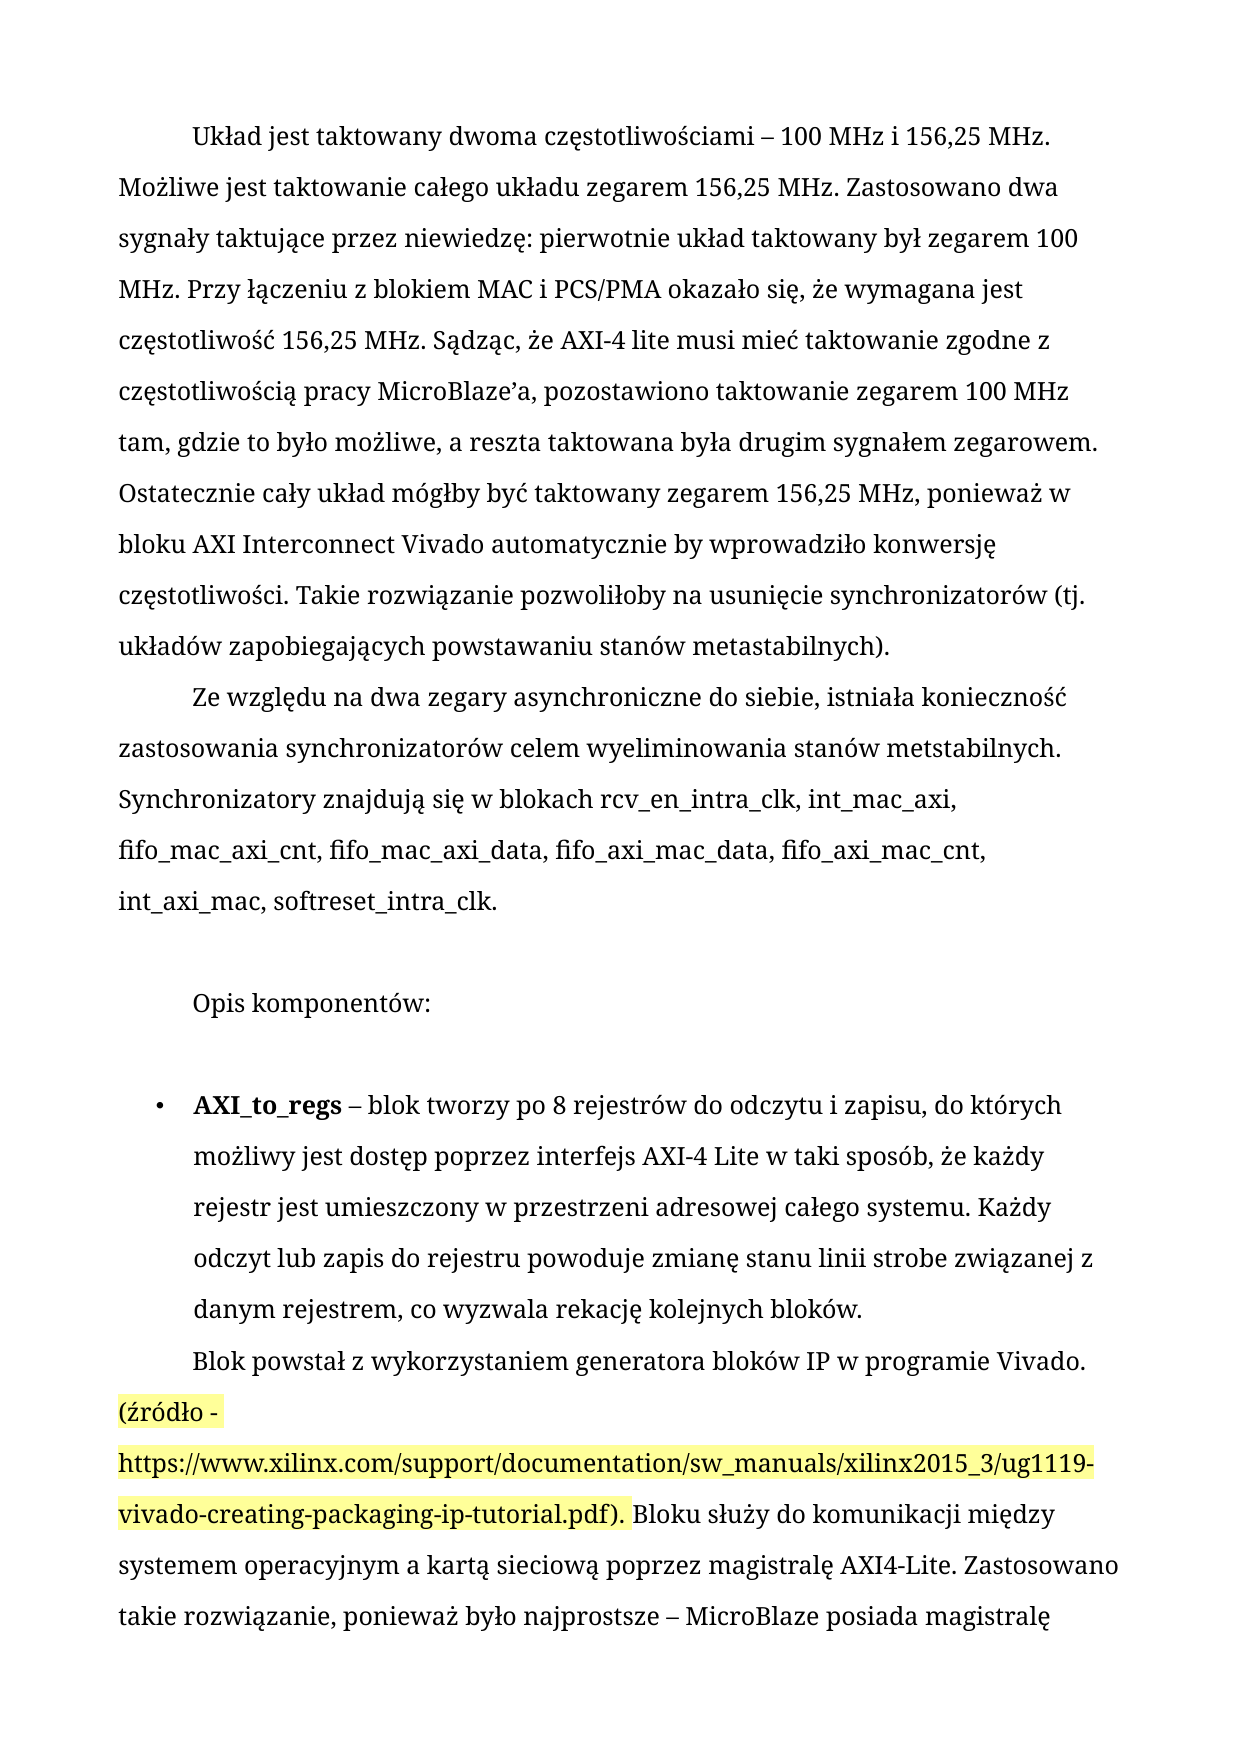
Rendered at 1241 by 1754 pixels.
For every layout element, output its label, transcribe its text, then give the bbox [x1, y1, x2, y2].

text Układ jest taktowany dwoma częstotliwościami – 100 MHz i 156,25 MHz. Możliwe jest taktowanie całego układu zegarem 156,25 MHz. Zastosowano dwa sygnały taktujące przez niewiedzę: pierwotnie układ taktowany był zegarem 100 MHz. Przy łączeniu z blokiem MAC i PCS/PMA okazało się, że wymagana jest częstotliwość 156,25 MHz. Sądząc, że AXI-4 lite musi mieć taktowanie zgodne z częstotliwością pracy MicroBlaze’a, pozostawiono taktowanie zegarem 100 MHz tam, gdzie to było możliwe, a reszta taktowana była drugim sygnałem zegarowem. Ostatecznie cały układ mógłby być taktowany zegarem 156,25 MHz, ponieważ w bloku AXI Interconnect Vivado automatycznie by wprowadziło konwersję częstotliwości. Takie rozwiązanie pozwoliłoby na usunięcie synchronizatorów (tj. układów zapobiegających powstawaniu stanów metastabilnych). [118, 118, 1122, 663]
text Blok powstał z wykorzystaniem generatora bloków IP w programie Vivado. (źródło - https://www.xilinx.com/support/documentation/sw_manuals/xilinx2015_3/ug1119-vivado-creating-packaging-ip-tutorial.pdf). Bloku służy do komunikacji między systemem operacyjnym a kartą sieciową poprzez magistralę AXI4-Lite. Zastosowano takie rozwiązanie, ponieważ było najprostsze – MicroBlaze posiada magistralę [118, 1343, 1122, 1632]
text Opis komponentów: [118, 986, 1122, 1020]
text Ze względu na dwa zegary asynchroniczne do siebie, istniała konieczność zastosowania synchronizatorów celem wyeliminowania stanów metstabilnych. Synchronizatory znajdują się w blokach rcv_en_intra_clk, int_mac_axi, fifo_mac_axi_cnt, fifo_mac_axi_data, fifo_axi_mac_data, fifo_axi_mac_cnt, int_axi_mac, softreset_intra_clk. [118, 679, 1122, 918]
list AXI_to_regs – blok tworzy po 8 rejestrów do odczytu i zapisu, do których możliwy jest dostęp poprzez interfejs AXI-4 Lite w taki sposób, że każdy rejestr jest umieszczony w przestrzeni adresowej całego systemu. Każdy odczyt lub zapis do rejestru powoduje zmianę stanu linii strobe związanej z danym rejestrem, co wyzwala rekację kolejnych bloków. [156, 1088, 1122, 1326]
